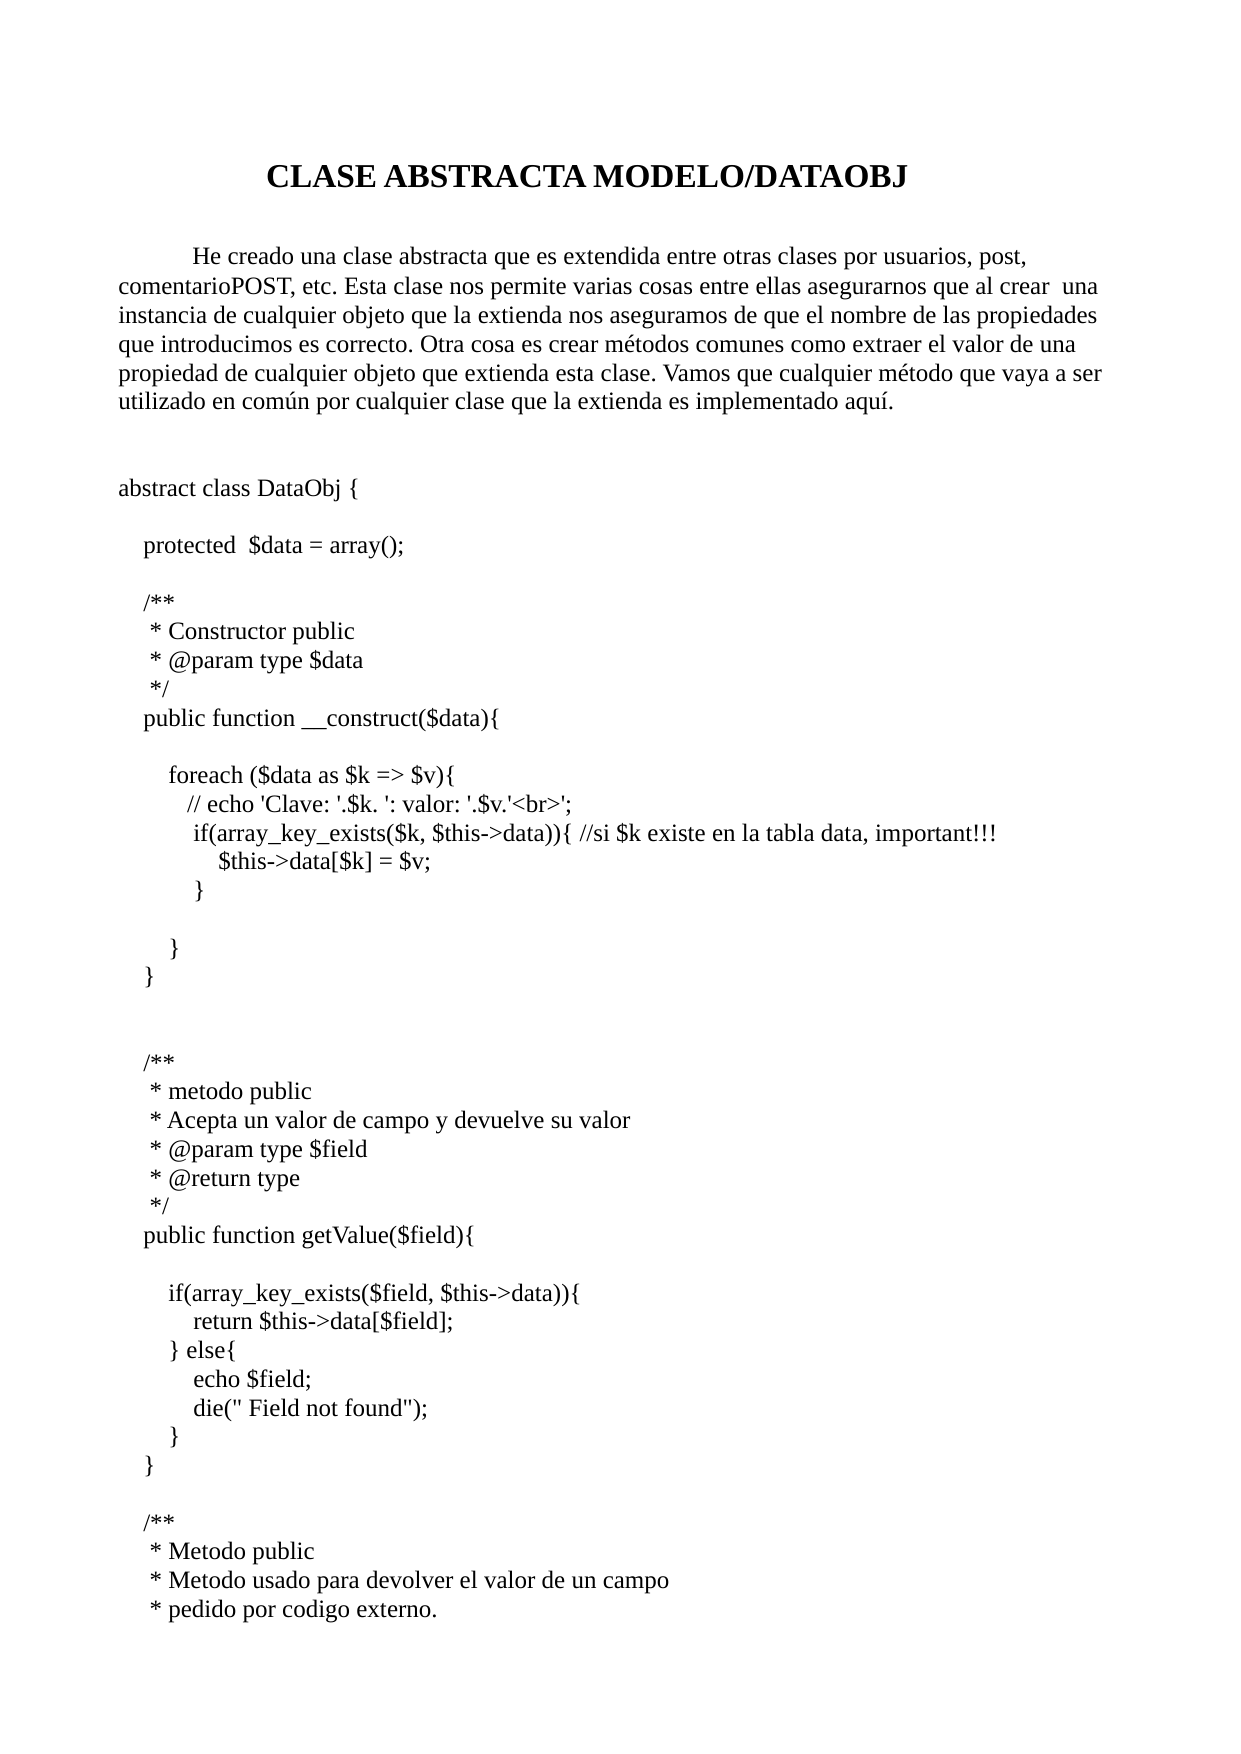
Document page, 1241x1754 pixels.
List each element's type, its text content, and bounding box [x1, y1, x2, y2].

text } [118, 1421, 1122, 1450]
text * metodo public [118, 1076, 1122, 1105]
text * @param type $field [118, 1134, 1122, 1163]
text } [118, 933, 1122, 961]
text */ [118, 1191, 1122, 1220]
text foreach ($data as $k => $v){ [118, 760, 1122, 789]
text */ [118, 674, 1122, 703]
text if(array_key_exists($field, $this->data)){ [118, 1278, 1122, 1306]
text } else{ [118, 1335, 1122, 1364]
text if(array_key_exists($k, $this->data)){ //si $k existe en la tabla data, important!!! [118, 818, 1122, 846]
text /** [118, 1508, 1122, 1536]
text } [118, 875, 1122, 904]
text * pedido por codigo externo. [118, 1594, 1122, 1623]
text // echo 'Clave: '.$k. ': valor: '.$v.'<br>'; [118, 789, 1122, 818]
text } [118, 1450, 1122, 1479]
text * Acepta un valor de campo y devuelve su valor [118, 1105, 1122, 1134]
text return $this->data[$field]; [118, 1306, 1122, 1335]
text abstract class DataObj { [118, 473, 1122, 501]
text CLASE ABSTRACTA MODELO/DATAOBJ [118, 156, 1122, 195]
text He creado una clase abstracta que es extendida entre otras clases por usuarios, post, comentarioPOST, etc. Esta clase nos permite varias cosas entre ellas asegurarnos que al crear una instancia de cualquier objeto que la extienda nos aseguramos de que el nombre de las propiedades que introducimos es correcto. Otra cosa es crear métodos comunes como extraer el valor de una propiedad de cualquier objeto que extienda esta clase. Vamos que cualquier método que vaya a ser utilizado en común por cualquier clase que la extienda es implementado aquí. [118, 233, 1122, 415]
text * @return type [118, 1163, 1122, 1191]
text * @param type $data [118, 645, 1122, 674]
text * Metodo public [118, 1536, 1122, 1565]
text public function getValue($field){ [118, 1220, 1122, 1249]
text } [118, 961, 1122, 990]
text * Constructor public [118, 616, 1122, 645]
text public function __construct($data){ [118, 703, 1122, 731]
text $this->data[$k] = $v; [118, 846, 1122, 875]
text * Metodo usado para devolver el valor de un campo [118, 1565, 1122, 1594]
text echo $field; [118, 1364, 1122, 1393]
text protected $data = array(); [118, 530, 1122, 559]
text die(" Field not found"); [118, 1393, 1122, 1421]
text /** [118, 1048, 1122, 1076]
text /** [118, 588, 1122, 616]
